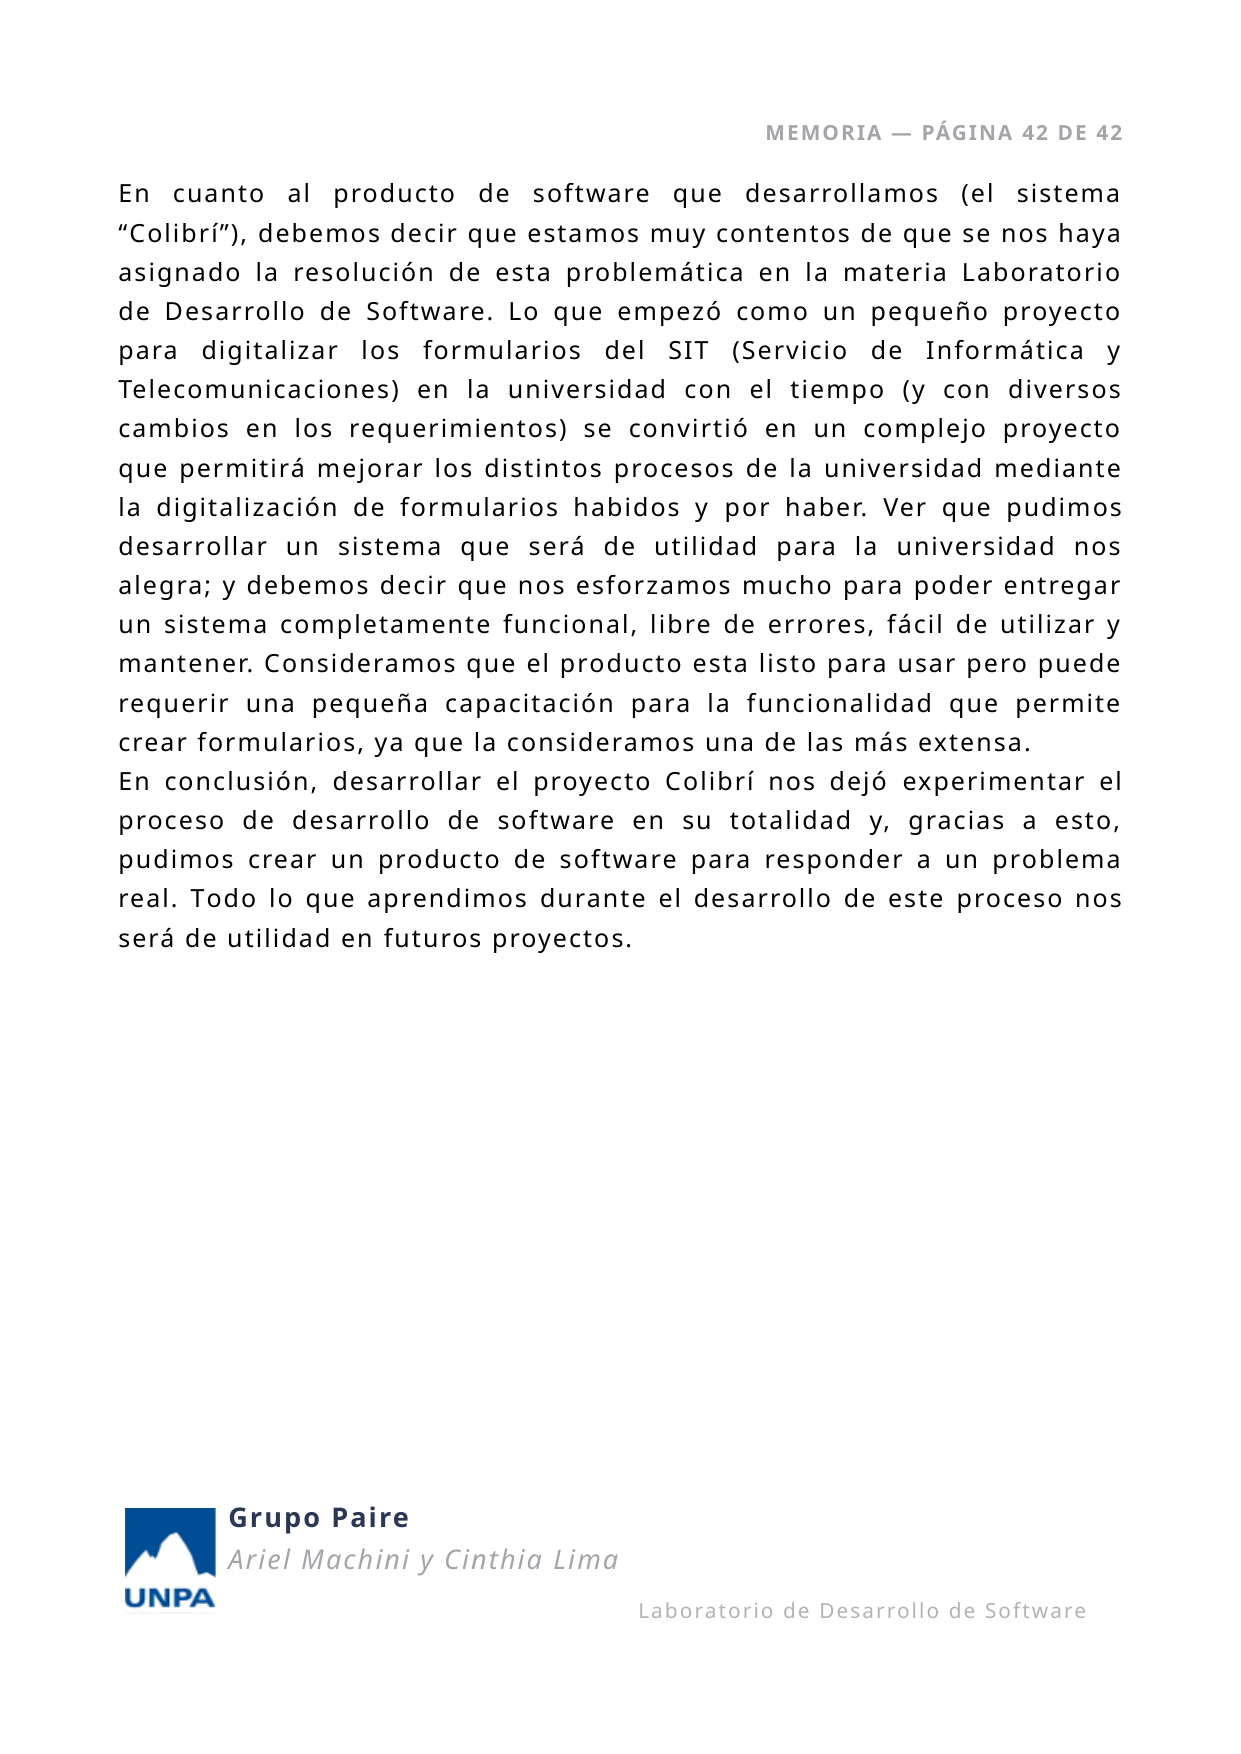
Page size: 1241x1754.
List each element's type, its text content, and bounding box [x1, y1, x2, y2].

text En conclusión, desarrollar el proyecto Colibrí nos dejó experimentar el proceso de desarrollo de software en su totalidad y, gracias a esto, pudimos crear un producto de software para responder a un problema real. Todo lo que aprendimos durante el desarrollo de este proceso nos será de utilidad en futuros proyectos. [118, 763, 1122, 954]
text En cuanto al producto de software que desarrollamos (el sistema “Colibrí”), debemos decir que estamos muy contentos de que se nos haya asignado la resolución de esta problemática en la materia Laboratorio de Desarrollo de Software. Lo que empezó como un pequeño proyecto para digitalizar los formularios del SIT (Servicio de Informática y Telecomunicaciones) en la universidad con el tiempo (y con diversos cambios en los requerimientos) se convirtió en un complejo proyecto que permitirá mejorar los distintos procesos de la universidad mediante la digitalización de formularios habidos y por haber. Ver que pudimos desarrollar un sistema que será de utilidad para la universidad nos alegra; y debemos decir que nos esforzamos mucho para poder entregar un sistema completamente funcional, libre de errores, fácil de utilizar y mantener. Consideramos que el producto esta listo para usar pero puede requerir una pequeña capacitación para la funcionalidad que permite crear formularios, ya que la consideramos una de las más extensa. [118, 176, 1122, 758]
picture [125, 1508, 216, 1614]
